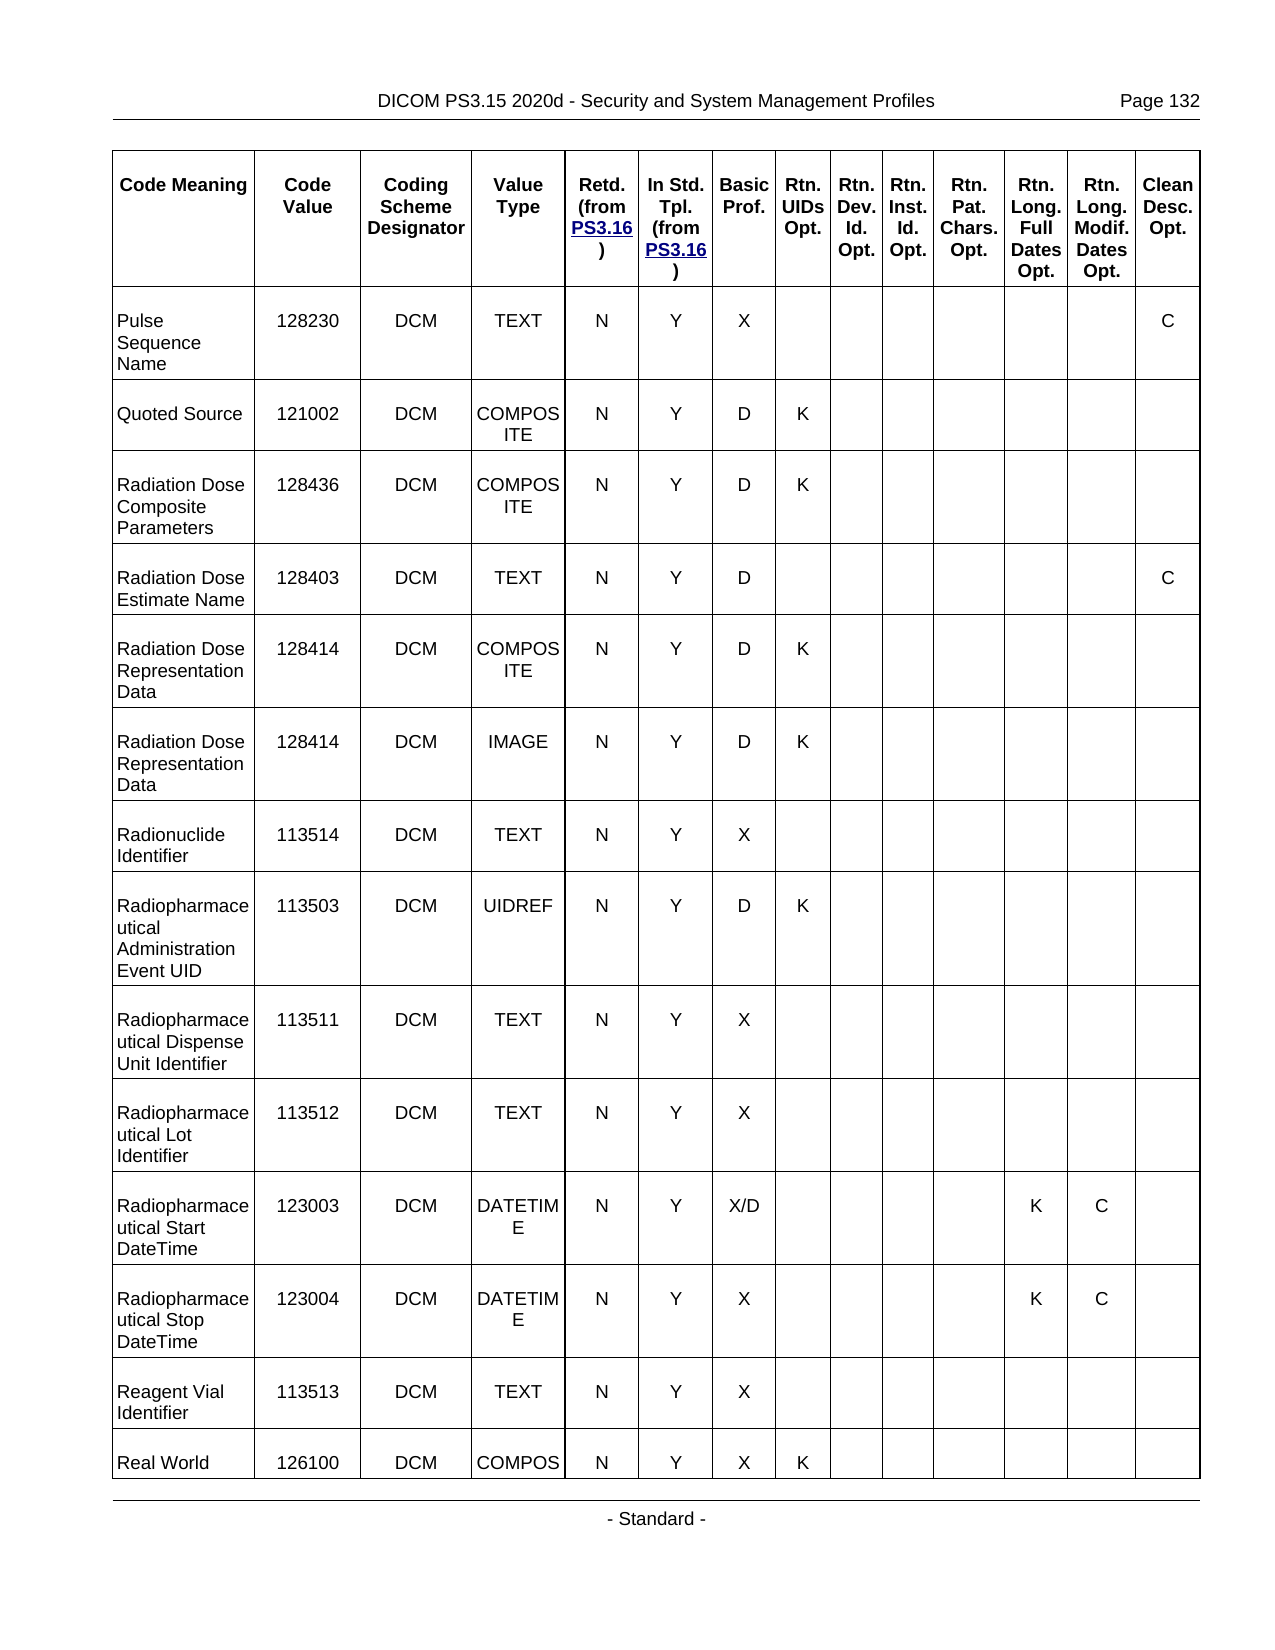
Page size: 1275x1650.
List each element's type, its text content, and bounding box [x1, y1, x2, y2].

table_cell N [566, 1358, 638, 1428]
table_cell D [713, 451, 775, 543]
table_cell K [776, 708, 830, 800]
table_cell [831, 380, 882, 450]
table_cell Radionuclide Identifier [113, 801, 254, 871]
table_cell X [713, 1265, 775, 1357]
table_cell [883, 1172, 933, 1264]
table_cell DCM [361, 544, 471, 614]
table_cell Radiation Dose Representation Data [113, 708, 254, 800]
table_header Retd. (from PS3.16) [566, 151, 638, 286]
table_cell C [1068, 1265, 1135, 1357]
table_cell [934, 872, 1004, 985]
table_cell [1068, 380, 1135, 450]
table_cell [1005, 1358, 1067, 1428]
table_header In Std. Tpl. (from PS3.16) [639, 151, 712, 286]
table_cell Y [639, 615, 712, 707]
table_cell Pulse Sequence Name [113, 287, 254, 379]
table_cell Radiopharmaceutical Dispense Unit Identifier [113, 986, 254, 1078]
table_cell [776, 1358, 830, 1428]
table_cell 128230 [255, 287, 360, 379]
table_cell DCM [361, 801, 471, 871]
table_cell [1005, 1429, 1067, 1477]
table_cell TEXT [472, 1358, 564, 1428]
table_cell [1005, 380, 1067, 450]
table_cell [1136, 1358, 1199, 1428]
table_cell [1136, 986, 1199, 1078]
table_cell UIDREF [472, 872, 564, 985]
table_header Rtn. Inst. Id. Opt. [883, 151, 933, 286]
table_header Rtn. Pat. Chars. Opt. [934, 151, 1004, 286]
table_cell DATETIME [472, 1172, 564, 1264]
table_cell [883, 1358, 933, 1428]
table_cell [831, 287, 882, 379]
table_cell [934, 1265, 1004, 1357]
table_cell X [713, 801, 775, 871]
table_cell [883, 287, 933, 379]
table_cell K [776, 1429, 830, 1477]
table_cell [934, 544, 1004, 614]
table_cell 128414 [255, 708, 360, 800]
table_cell [934, 451, 1004, 543]
table_cell COMPOSITE [472, 615, 564, 707]
table_cell TEXT [472, 287, 564, 379]
table_cell Y [639, 1358, 712, 1428]
table_cell COMPOSITE [472, 451, 564, 543]
table_cell [934, 1358, 1004, 1428]
table_cell [883, 1429, 933, 1477]
table_cell COMPOS [472, 1429, 564, 1477]
table_header Rtn. UIDs Opt. [776, 151, 830, 286]
table_cell D [713, 615, 775, 707]
table_cell Quoted Source [113, 380, 254, 450]
table_cell [934, 1429, 1004, 1477]
table_cell X [713, 986, 775, 1078]
table_cell IMAGE [472, 708, 564, 800]
table_cell Y [639, 1429, 712, 1477]
table_cell DCM [361, 615, 471, 707]
table_cell N [566, 544, 638, 614]
table_cell N [566, 872, 638, 985]
table_cell DCM [361, 1358, 471, 1428]
table_cell N [566, 615, 638, 707]
table_cell [831, 801, 882, 871]
table_cell K [1005, 1172, 1067, 1264]
table_cell [1068, 708, 1135, 800]
table_cell 128403 [255, 544, 360, 614]
table_cell DCM [361, 1172, 471, 1264]
table_cell [883, 1079, 933, 1171]
table_cell Y [639, 872, 712, 985]
table_cell Real World [113, 1429, 254, 1477]
table_cell N [566, 451, 638, 543]
table_cell DCM [361, 708, 471, 800]
table_cell 126100 [255, 1429, 360, 1477]
table_cell N [566, 1079, 638, 1171]
table_cell [1005, 708, 1067, 800]
table_cell [776, 801, 830, 871]
table_cell [1005, 451, 1067, 543]
table_cell D [713, 872, 775, 985]
table_cell N [566, 986, 638, 1078]
table_cell C [1136, 544, 1199, 614]
table_cell X [713, 1079, 775, 1171]
table_cell [1136, 380, 1199, 450]
table_cell [883, 872, 933, 985]
table_cell [883, 380, 933, 450]
table_cell [1068, 801, 1135, 871]
table_cell [776, 287, 830, 379]
table_cell DCM [361, 986, 471, 1078]
table_cell Y [639, 380, 712, 450]
table_header Clean Desc. Opt. [1136, 151, 1199, 286]
table_cell Y [639, 287, 712, 379]
table_cell [934, 708, 1004, 800]
table_cell [1068, 544, 1135, 614]
table_cell [1068, 451, 1135, 543]
table_cell [831, 708, 882, 800]
table_cell [1068, 1429, 1135, 1477]
table_cell [776, 544, 830, 614]
table_header Rtn. Long. Modif. Dates Opt. [1068, 151, 1135, 286]
table_cell Y [639, 451, 712, 543]
table_cell Y [639, 1172, 712, 1264]
table_cell [831, 1079, 882, 1171]
table_header Value Type [472, 151, 564, 286]
table_cell [1068, 615, 1135, 707]
table_cell Y [639, 801, 712, 871]
table_cell [1136, 1172, 1199, 1264]
table_cell N [566, 708, 638, 800]
table_cell [1136, 872, 1199, 985]
table_cell [1068, 872, 1135, 985]
table_cell [831, 986, 882, 1078]
table_cell [1005, 287, 1067, 379]
table_cell N [566, 1429, 638, 1477]
table_cell [831, 1172, 882, 1264]
table_cell 121002 [255, 380, 360, 450]
table_cell [1136, 801, 1199, 871]
table_cell Radiopharmaceutical Stop DateTime [113, 1265, 254, 1357]
table_cell [1136, 1079, 1199, 1171]
table_cell D [713, 380, 775, 450]
table_cell 123004 [255, 1265, 360, 1357]
table_cell DCM [361, 872, 471, 985]
table_header Coding Scheme Designator [361, 151, 471, 286]
table_cell X [713, 1429, 775, 1477]
table_cell Radiation Dose Estimate Name [113, 544, 254, 614]
table_cell [883, 1265, 933, 1357]
table_cell TEXT [472, 1079, 564, 1171]
table_cell Y [639, 1265, 712, 1357]
table_cell [1068, 287, 1135, 379]
table_cell DCM [361, 287, 471, 379]
table_cell N [566, 1172, 638, 1264]
table_cell [1005, 1079, 1067, 1171]
table_cell [831, 1429, 882, 1477]
table_cell Y [639, 544, 712, 614]
table_cell TEXT [472, 544, 564, 614]
table_cell [831, 1358, 882, 1428]
table_cell 113503 [255, 872, 360, 985]
table_cell Radiopharmaceutical Lot Identifier [113, 1079, 254, 1171]
table_cell [883, 986, 933, 1078]
table_cell C [1068, 1172, 1135, 1264]
table_cell X [713, 287, 775, 379]
table_cell K [776, 872, 830, 985]
table_header Rtn. Long. Full Dates Opt. [1005, 151, 1067, 286]
table_cell X [713, 1358, 775, 1428]
table_cell [1068, 1079, 1135, 1171]
table_cell [934, 615, 1004, 707]
table_cell 128414 [255, 615, 360, 707]
table_cell [883, 451, 933, 543]
table_cell K [776, 380, 830, 450]
table_cell 113513 [255, 1358, 360, 1428]
table_cell Radiopharmaceutical Start DateTime [113, 1172, 254, 1264]
table_cell 113514 [255, 801, 360, 871]
table_cell [776, 1172, 830, 1264]
table_cell K [776, 451, 830, 543]
table_cell DCM [361, 1265, 471, 1357]
table_cell X/D [713, 1172, 775, 1264]
table_cell N [566, 380, 638, 450]
table_header Code Meaning [113, 151, 254, 286]
table_cell 123003 [255, 1172, 360, 1264]
table_cell [934, 1172, 1004, 1264]
table_cell C [1136, 287, 1199, 379]
table_cell N [566, 1265, 638, 1357]
table_cell [1136, 615, 1199, 707]
table_cell [831, 1265, 882, 1357]
table_cell [1136, 1265, 1199, 1357]
table_header Basic Prof. [713, 151, 775, 286]
table_cell [934, 801, 1004, 871]
table_cell [1068, 1358, 1135, 1428]
table_cell 113511 [255, 986, 360, 1078]
table_cell [934, 1079, 1004, 1171]
table_cell D [713, 544, 775, 614]
table_cell Radiopharmaceutical Administration Event UID [113, 872, 254, 985]
table_cell [831, 451, 882, 543]
table_cell N [566, 287, 638, 379]
table_cell DCM [361, 451, 471, 543]
table_cell TEXT [472, 801, 564, 871]
table_cell [831, 544, 882, 614]
table_cell [776, 1079, 830, 1171]
table_cell Reagent Vial Identifier [113, 1358, 254, 1428]
table_cell DATETIME [472, 1265, 564, 1357]
table_cell Y [639, 708, 712, 800]
table_cell [776, 1265, 830, 1357]
table_cell TEXT [472, 986, 564, 1078]
table_cell Y [639, 986, 712, 1078]
table_cell DCM [361, 1429, 471, 1477]
table_cell [776, 986, 830, 1078]
table_cell DCM [361, 1079, 471, 1171]
table_cell 128436 [255, 451, 360, 543]
table_cell [1005, 986, 1067, 1078]
table_cell [1005, 872, 1067, 985]
table_cell [1136, 451, 1199, 543]
table_cell COMPOSITE [472, 380, 564, 450]
table_cell D [713, 708, 775, 800]
table_cell [1005, 544, 1067, 614]
table_cell DCM [361, 380, 471, 450]
table_cell [883, 801, 933, 871]
table_cell Y [639, 1079, 712, 1171]
table_cell [831, 615, 882, 707]
table_cell [934, 287, 1004, 379]
table_cell [883, 708, 933, 800]
table_header Code Value [255, 151, 360, 286]
table_cell [1136, 708, 1199, 800]
table_cell [1005, 615, 1067, 707]
table_cell Radiation Dose Composite Parameters [113, 451, 254, 543]
table_cell [1005, 801, 1067, 871]
table_cell Radiation Dose Representation Data [113, 615, 254, 707]
table_cell [883, 615, 933, 707]
table_cell 113512 [255, 1079, 360, 1171]
table_header Rtn. Dev. Id. Opt. [831, 151, 882, 286]
table_cell K [776, 615, 830, 707]
table_cell [1068, 986, 1135, 1078]
table_cell K [1005, 1265, 1067, 1357]
table_cell [934, 380, 1004, 450]
table_cell [831, 872, 882, 985]
table_cell [1136, 1429, 1199, 1477]
table_cell [883, 544, 933, 614]
table_cell [934, 986, 1004, 1078]
table_cell N [566, 801, 638, 871]
